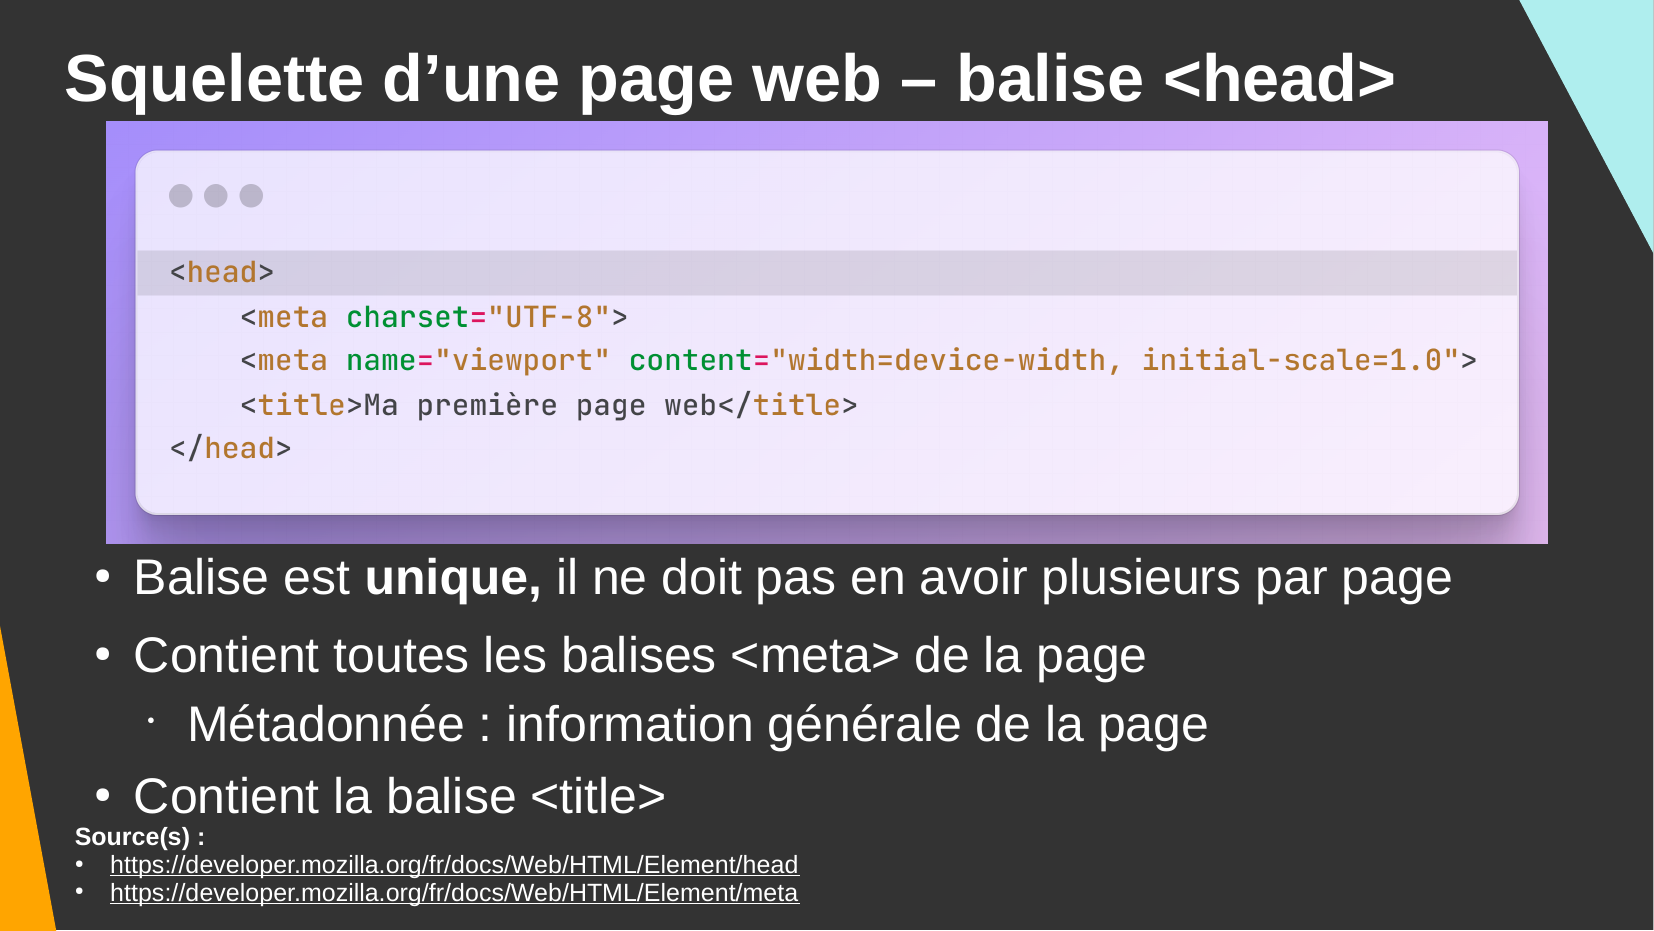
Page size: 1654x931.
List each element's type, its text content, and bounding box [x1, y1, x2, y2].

list Balise est unique, il ne doit pas en avoir plusieurs par page Contient toutes les balises <meta> de la page Métadonnée : information générale de la page Contient la balise <title> [80, 549, 1635, 827]
picture [106, 121, 1548, 544]
title Squelette d’une page web – balise <head> [64, 40, 1553, 125]
text_box [0, 625, 57, 931]
text_box Source(s) : https://developer.mozilla.org/fr/docs/Web/HTML/Element/head https://developer.mozilla.org/fr/docs/Web/HTML/Element/meta [59, 814, 1546, 914]
text_box [1519, 0, 1654, 255]
